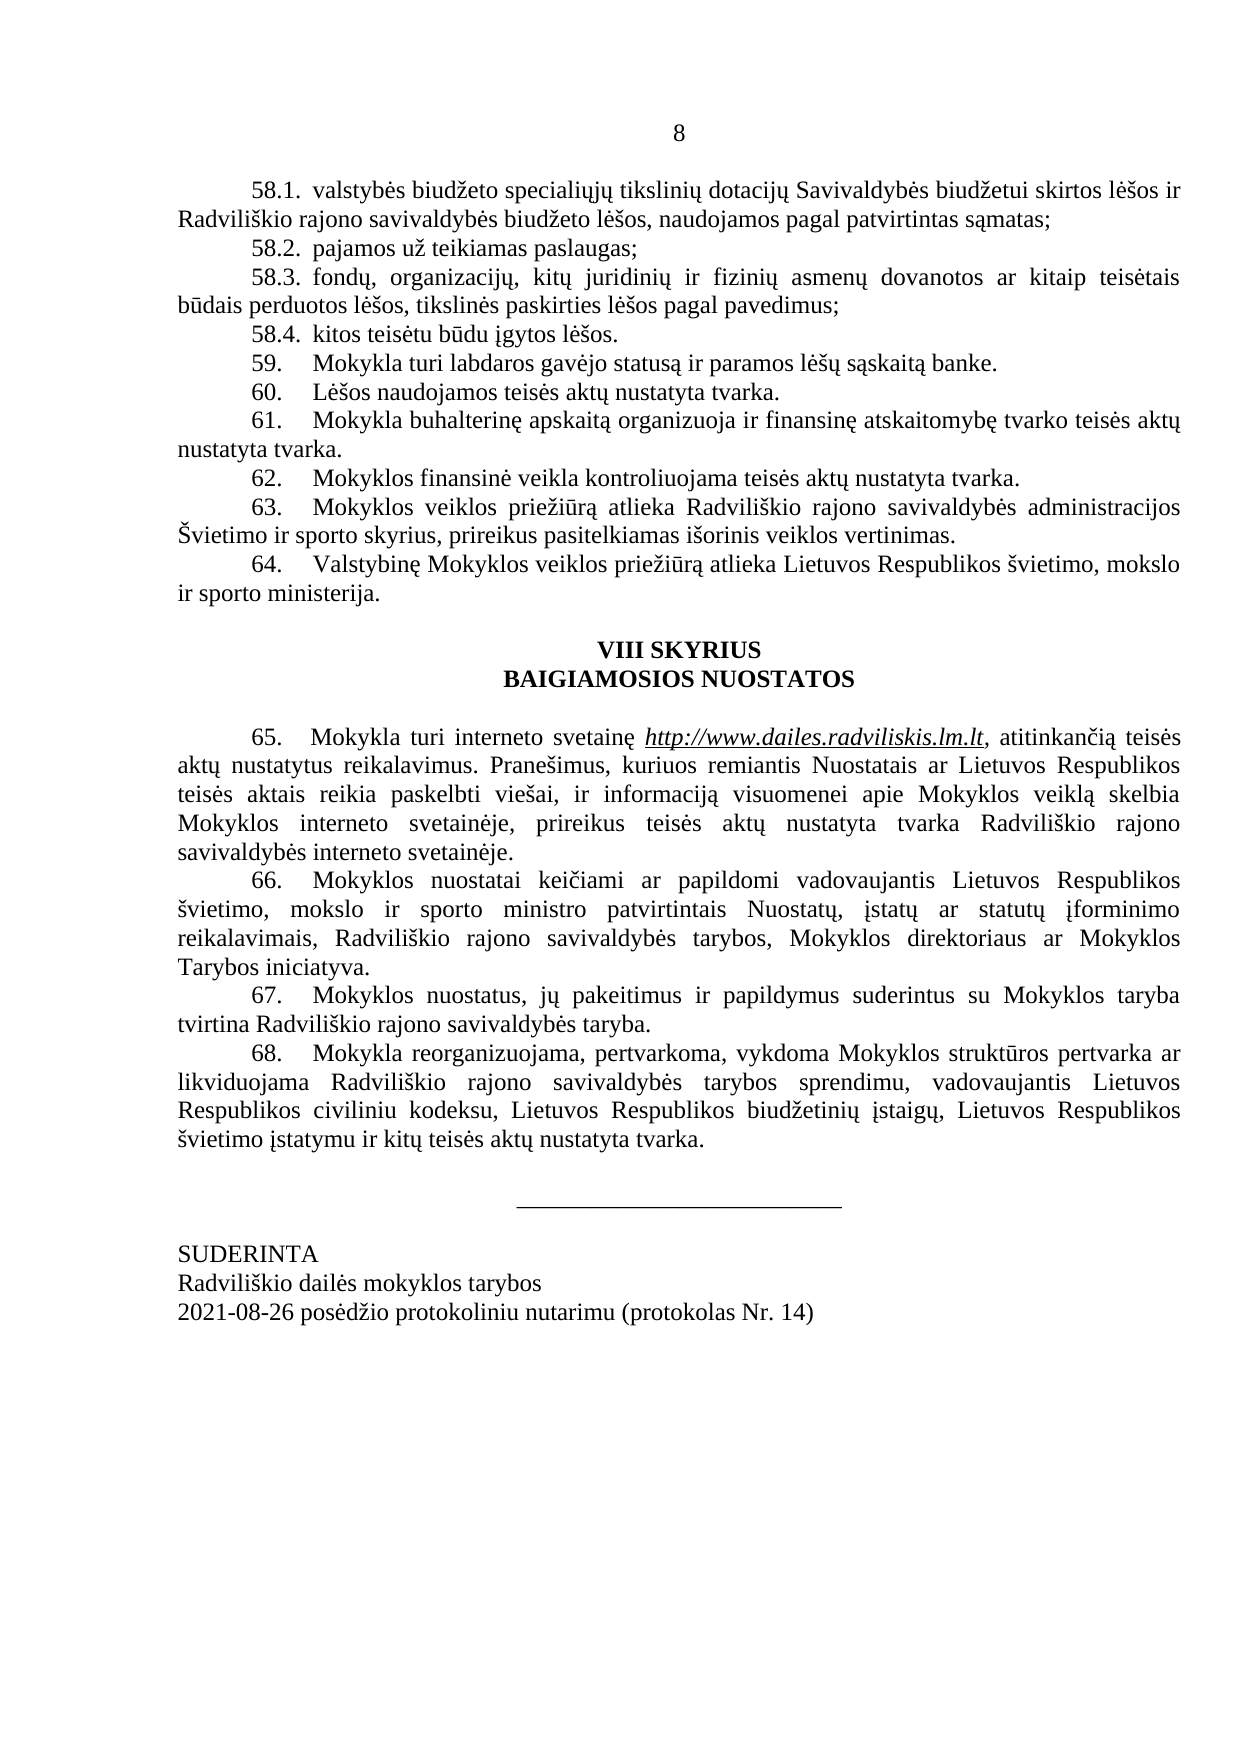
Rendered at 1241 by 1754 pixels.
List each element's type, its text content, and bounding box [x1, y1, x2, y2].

text 2021-08-26 posėdžio protokoliniu nutarimu (protokolas Nr. 14) [177, 1297, 1181, 1326]
text 67. Mokyklos nuostatus, jų pakeitimus ir papildymus suderintus su Mokyklos taryba tvirtina Radviliškio rajono savivaldybės taryba. [177, 981, 1181, 1038]
text 58.1. valstybės biudžeto specialiųjų tikslinių dotacijų Savivaldybės biudžetui skirtos lėšos ir Radviliškio rajono savivaldybės biudžeto lėšos, naudojamos pagal patvirtintas sąmatas; [177, 176, 1181, 233]
text 58.4. kitos teisėtu būdu įgytos lėšos. [177, 319, 1181, 348]
text 58.3. fondų, organizacijų, kitų juridinių ir fizinių asmenų dovanotos ar kitaip teisėtais būdais perduotos lėšos, tikslinės paskirties lėšos pagal pavedimus; [177, 262, 1181, 319]
text 62. Mokyklos finansinė veikla kontroliuojama teisės aktų nustatyta tvarka. [177, 463, 1181, 492]
text 66. Mokyklos nuostatai keičiami ar papildomi vadovaujantis Lietuvos Respublikos švietimo, mokslo ir sporto ministro patvirtintais Nuostatų, įstatų ar statutų įforminimo reikalavimais, Radviliškio rajono savivaldybės tarybos, Mokyklos direktoriaus ar Mokyklos Tarybos iniciatyva. [177, 866, 1181, 981]
text 65. Mokykla turi interneto svetainę http://www.dailes.radviliskis.lm.lt, atitinkančią teisės aktų nustatytus reikalavimus. Pranešimus, kuriuos remiantis Nuostatais ar Lietuvos Respublikos teisės aktais reikia paskelbti viešai, ir informaciją visuomenei apie Mokyklos veiklą skelbia Mokyklos interneto svetainėje, prireikus teisės aktų nustatyta tvarka Radviliškio rajono savivaldybės interneto svetainėje. [177, 722, 1181, 866]
text BAIGIAMOSIOS NUOSTATOS [177, 664, 1181, 693]
text __________________________ [177, 1182, 1181, 1211]
text SUDERINTA [177, 1239, 1181, 1268]
text Radviliškio dailės mokyklos tarybos [177, 1268, 1181, 1297]
text 60. Lėšos naudojamos teisės aktų nustatyta tvarka. [177, 377, 1181, 406]
text 63. Mokyklos veiklos priežiūrą atlieka Radviliškio rajono savivaldybės administracijos Švietimo ir sporto skyrius, prireikus pasitelkiamas išorinis veiklos vertinimas. [177, 492, 1181, 549]
text 64. Valstybinę Mokyklos veiklos priežiūrą atlieka Lietuvos Respublikos švietimo, mokslo ir sporto ministerija. [177, 549, 1181, 607]
text 58.2. pajamos už teikiamas paslaugas; [177, 233, 1181, 262]
text VIII SKYRIUS [177, 636, 1181, 664]
text 68. Mokykla reorganizuojama, pertvarkoma, vykdoma Mokyklos struktūros pertvarka ar likviduojama Radviliškio rajono savivaldybės tarybos sprendimu, vadovaujantis Lietuvos Respublikos civiliniu kodeksu, Lietuvos Respublikos biudžetinių įstaigų, Lietuvos Respublikos švietimo įstatymu ir kitų teisės aktų nustatyta tvarka. [177, 1038, 1181, 1153]
text 59. Mokykla turi labdaros gavėjo statusą ir paramos lėšų sąskaitą banke. [177, 348, 1181, 377]
text 61. Mokykla buhalterinę apskaitą organizuoja ir finansinę atskaitomybę tvarko teisės aktų nustatyta tvarka. [177, 406, 1181, 463]
